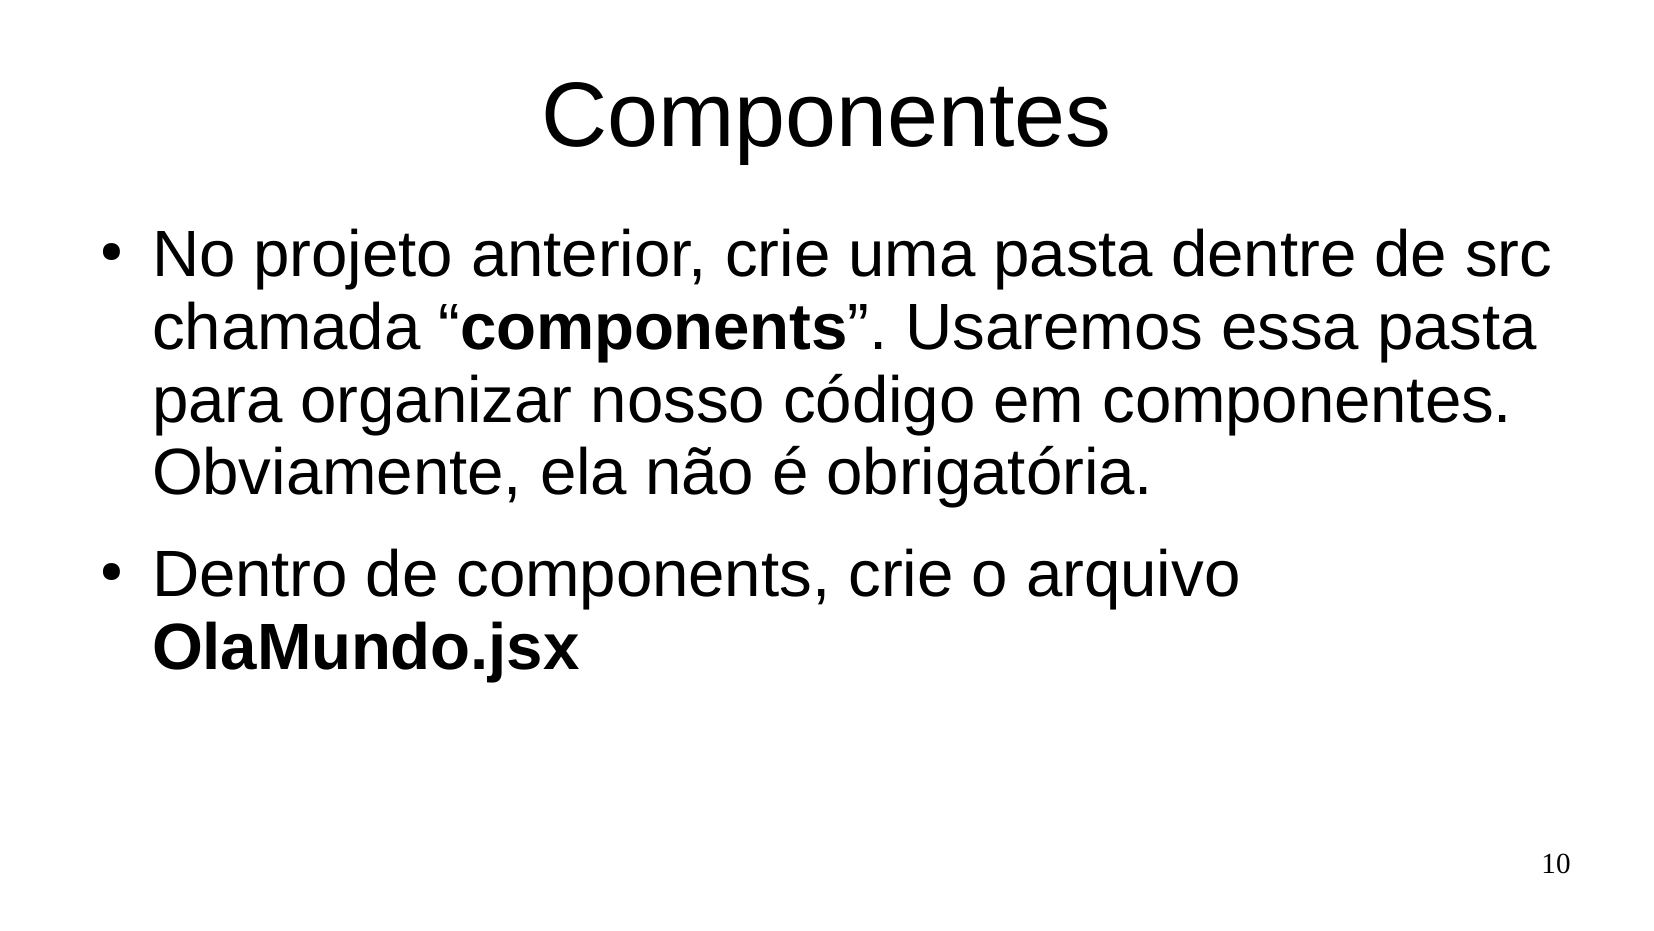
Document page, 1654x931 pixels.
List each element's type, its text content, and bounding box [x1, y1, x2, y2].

list No projeto anterior, crie uma pasta dentre de src chamada “components”. Usaremos essa pasta para organizar nosso código em componentes. Obviamente, ela não é obrigatória. Dentro de components, crie o arquivo OlaMundo.jsx [82, 217, 1571, 758]
title Componentes [82, 37, 1571, 193]
